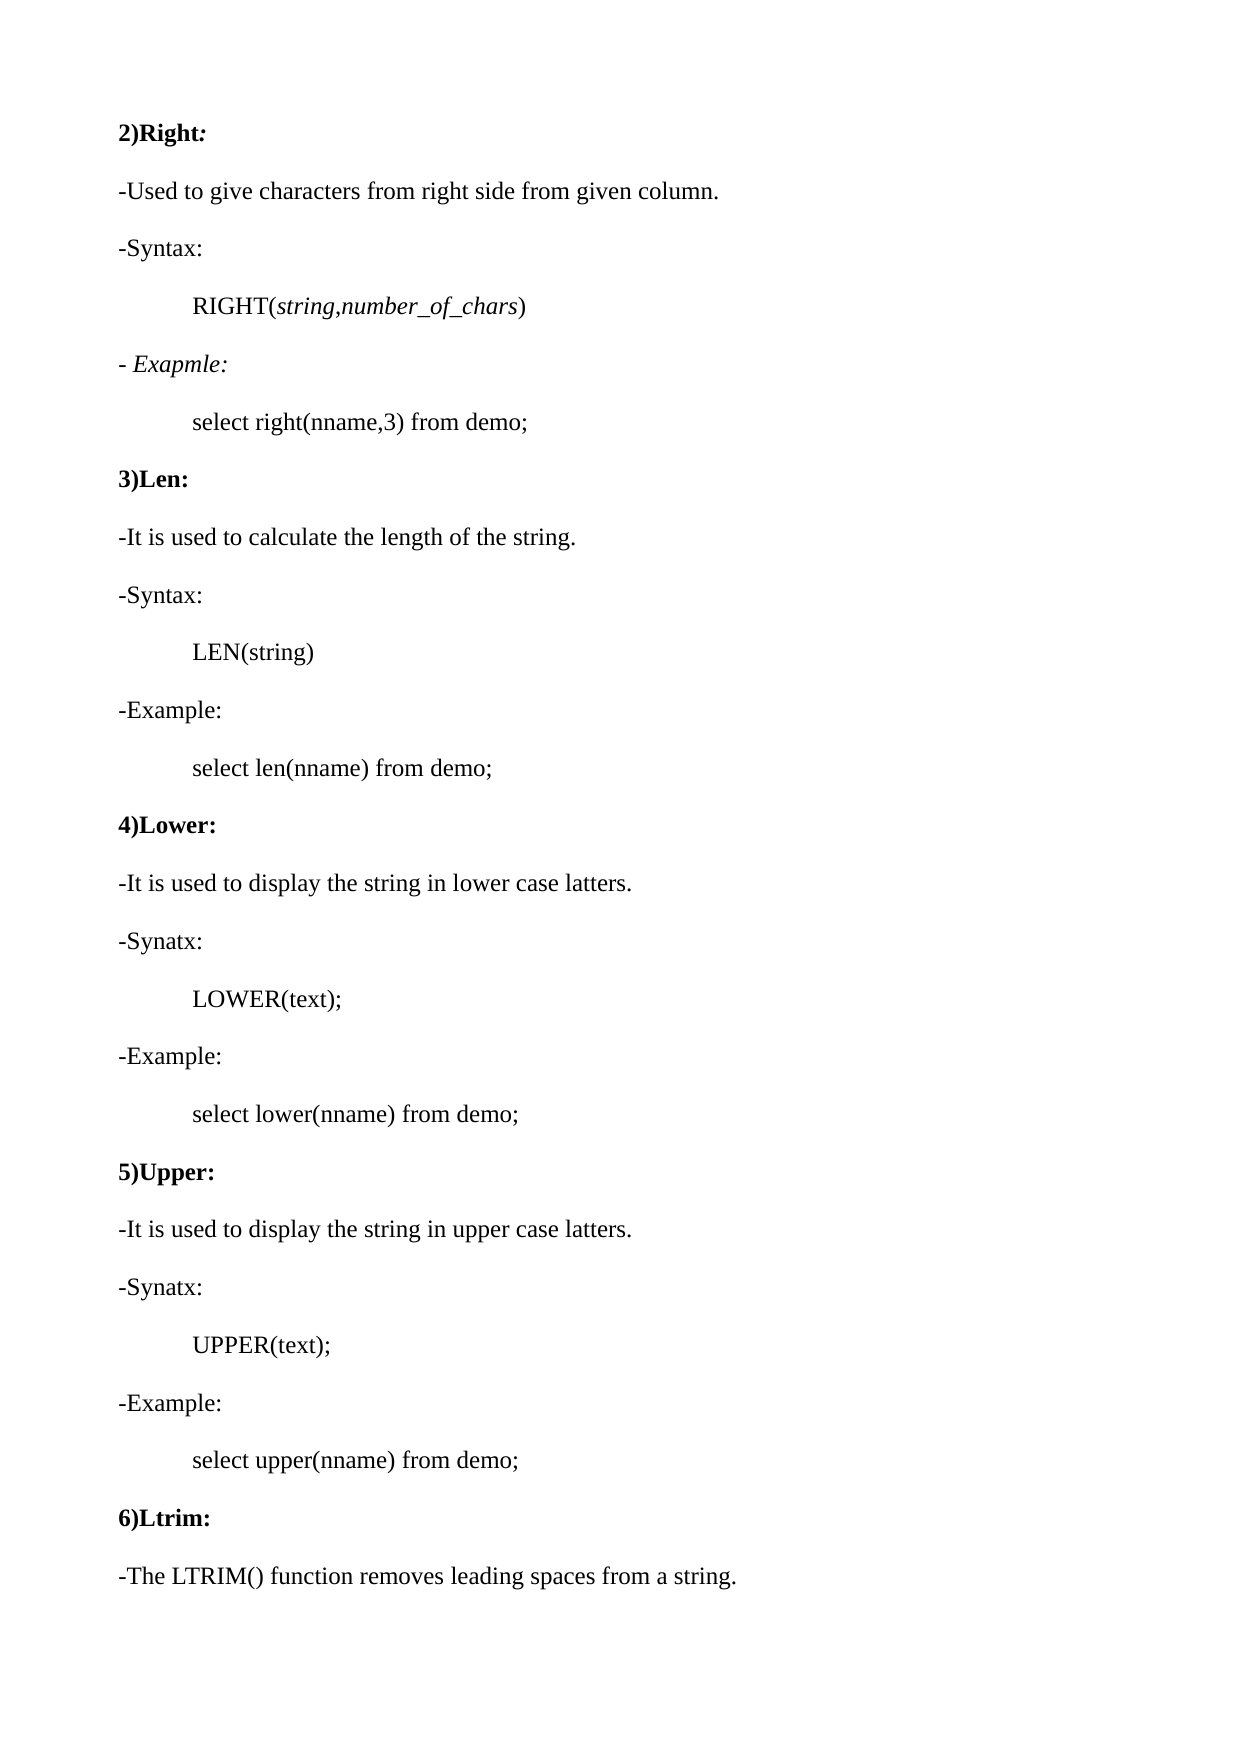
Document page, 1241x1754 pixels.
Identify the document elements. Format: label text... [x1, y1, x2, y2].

text 4)Lower: [118, 811, 1122, 839]
text -It is used to calculate the length of the string. [118, 522, 1122, 551]
text - Exapmle: [118, 349, 1122, 378]
text -Synatx: [118, 926, 1122, 955]
text LEN(string) [118, 637, 1122, 666]
text UPPER(text); [118, 1330, 1122, 1359]
text LOWER(text); [118, 984, 1122, 1012]
text -Example: [118, 1388, 1122, 1416]
text 2)Right: [118, 118, 1122, 147]
text 3)Len: [118, 464, 1122, 493]
text select lower(nname) from demo; [118, 1099, 1122, 1128]
text select len(nname) from demo; [118, 753, 1122, 782]
text RIGHT(string,number_of_chars) [118, 291, 1122, 320]
text -It is used to display the string in upper case latters. [118, 1214, 1122, 1243]
text -Syntax: [118, 580, 1122, 608]
text -Example: [118, 695, 1122, 724]
text -Used to give characters from right side from given column. [118, 176, 1122, 204]
text -It is used to display the string in lower case latters. [118, 868, 1122, 897]
text select upper(nname) from demo; [118, 1445, 1122, 1474]
text -Syntax: [118, 233, 1122, 262]
text -Example: [118, 1041, 1122, 1070]
text -Synatx: [118, 1272, 1122, 1301]
text 5)Upper: [118, 1157, 1122, 1186]
text select right(nname,3) from demo; [118, 407, 1122, 435]
text 6)Ltrim: [118, 1503, 1122, 1532]
text -The LTRIM() function removes leading spaces from a string. [118, 1561, 1122, 1589]
